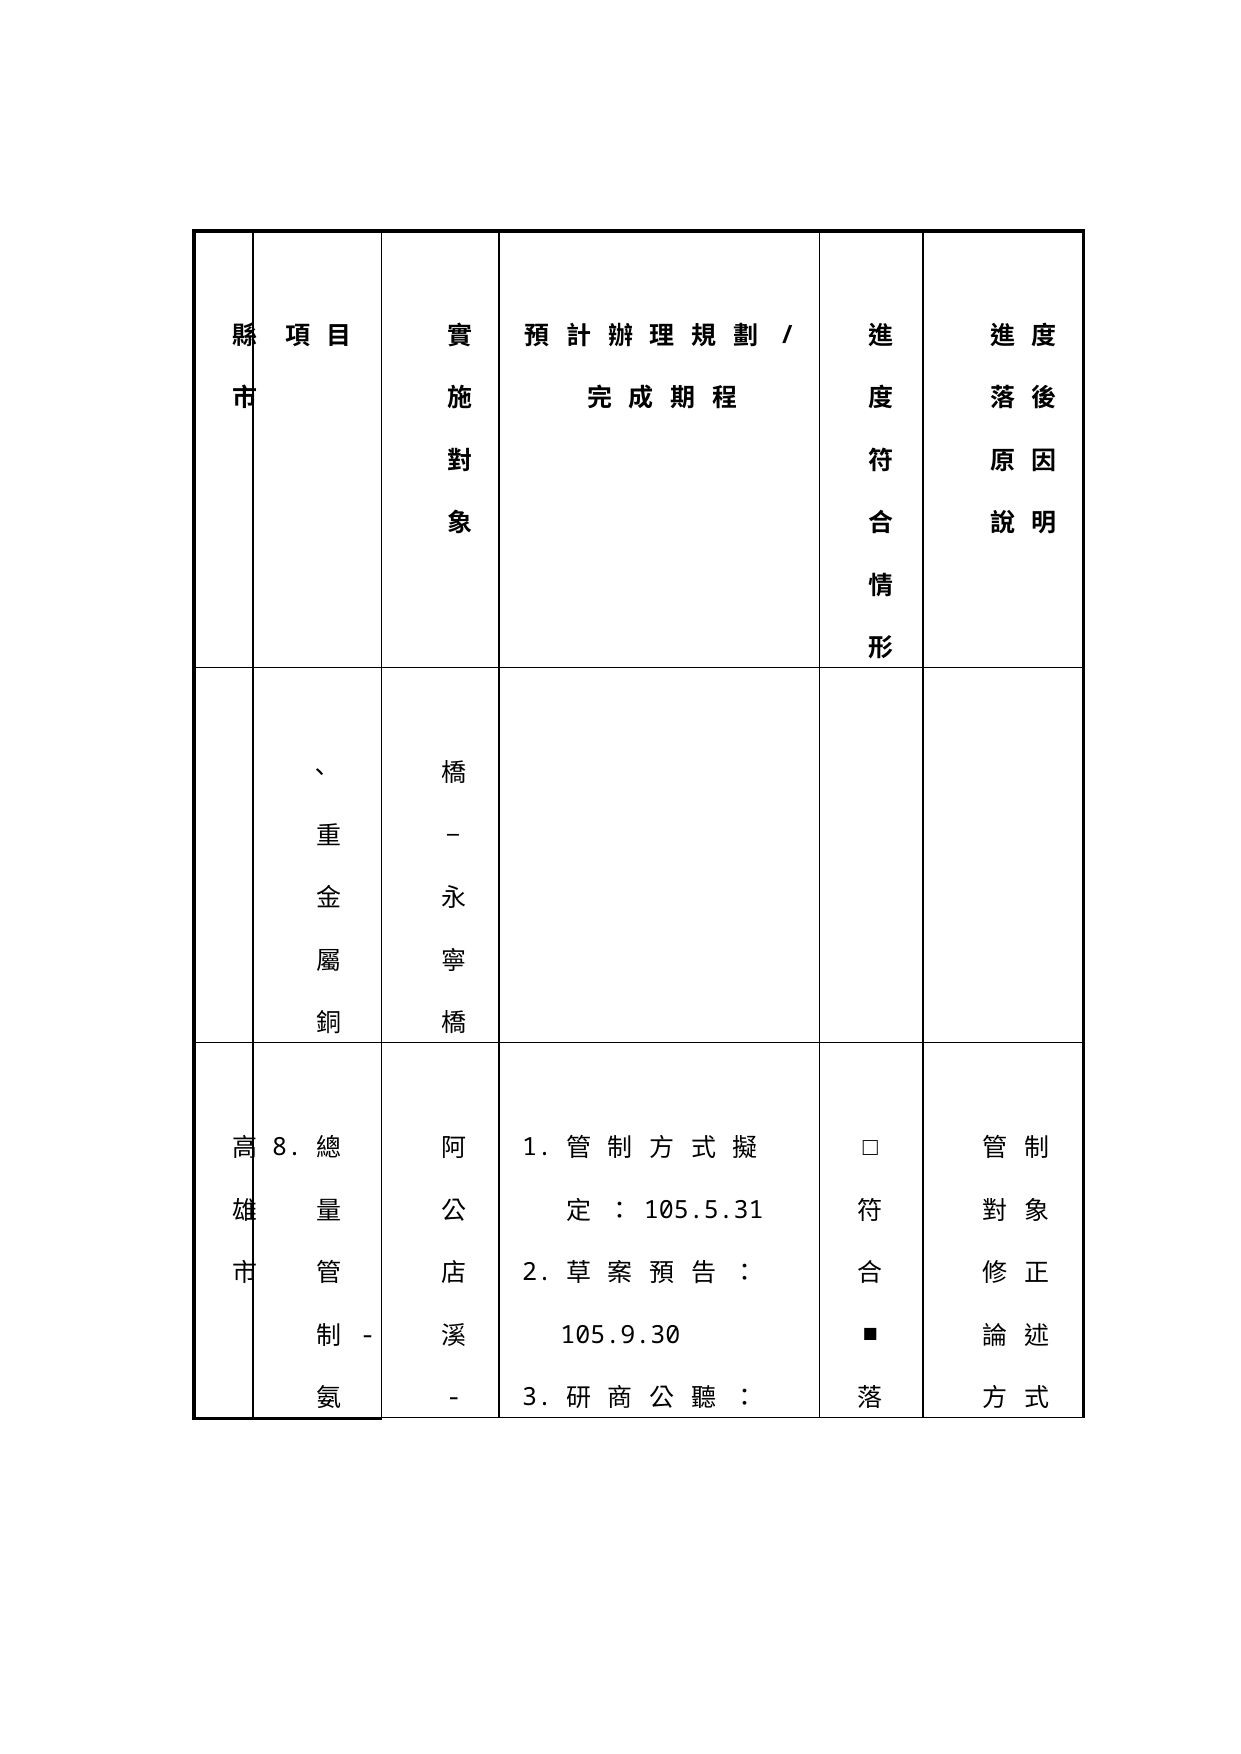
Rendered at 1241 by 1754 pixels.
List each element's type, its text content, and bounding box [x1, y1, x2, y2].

table_cell 1.管制方式擬定：105.5.31 2.草案預告：105.9.30 3.研商公聽： [500, 1043, 819, 1417]
table_cell 阿公店溪- [382, 1043, 498, 1417]
table_cell 、重金屬銅 [254, 668, 381, 1042]
table_cell [500, 668, 819, 1042]
table_cell 高雄市 [196, 1043, 252, 1417]
table_cell 管制對象修正論述方式 [924, 1043, 1082, 1417]
table_cell 臺南市 [196, 668, 252, 1042]
table_cell □符合 ■落 [820, 1043, 922, 1417]
table_header 預計辦理規劃/完成期程 [500, 233, 819, 667]
table_cell [924, 668, 1082, 1042]
table_cell [820, 668, 922, 1042]
table_header 進度符合情形 [820, 233, 922, 667]
table_header 實施對象 [382, 233, 498, 667]
table_cell 橋−永寧橋 [382, 668, 498, 1042]
table_header 縣市 [196, 233, 252, 667]
table_header 項目 [254, 233, 381, 667]
table_header 進度落後原因說明 [924, 233, 1082, 667]
table_cell 8.總量管制-氨氮 [254, 1043, 381, 1417]
